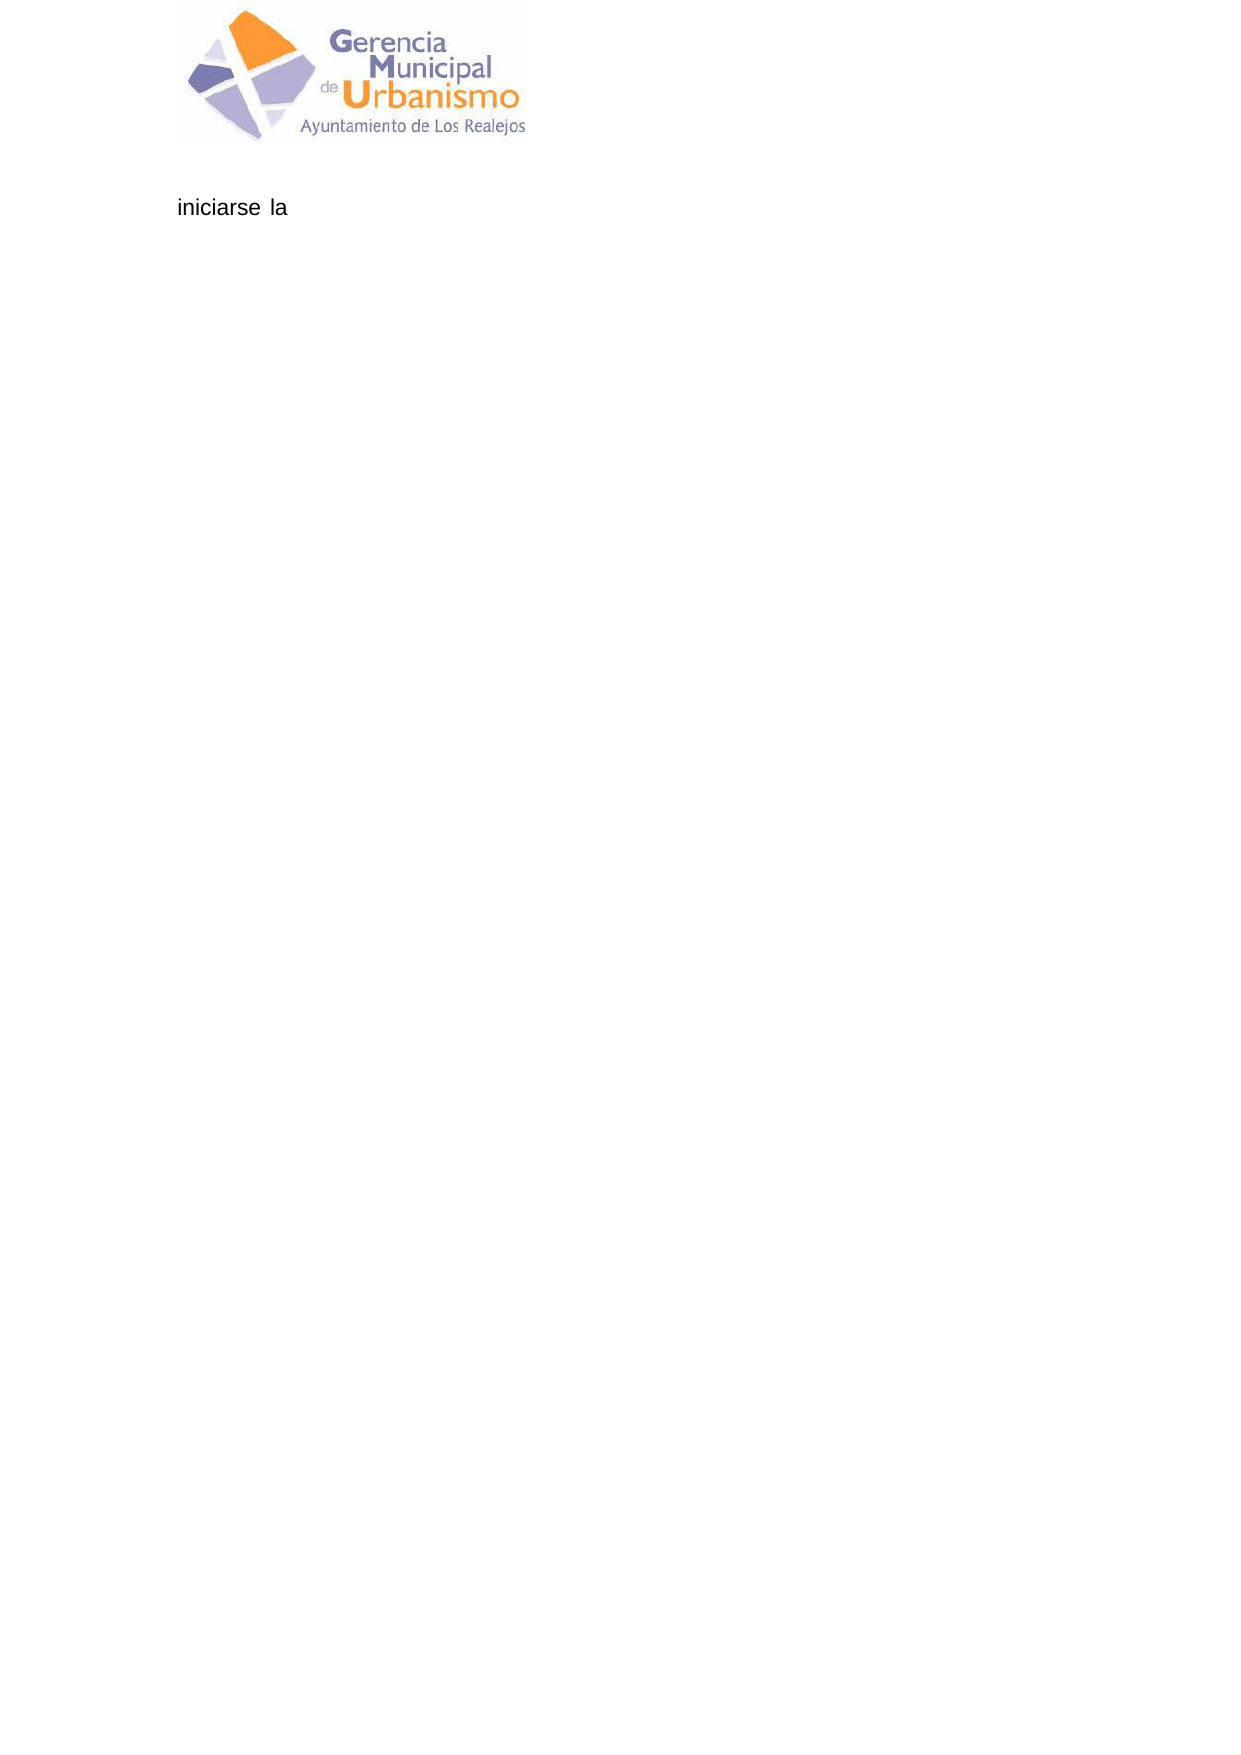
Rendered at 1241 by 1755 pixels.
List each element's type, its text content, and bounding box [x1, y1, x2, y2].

text iniciarse la [177, 194, 1166, 220]
